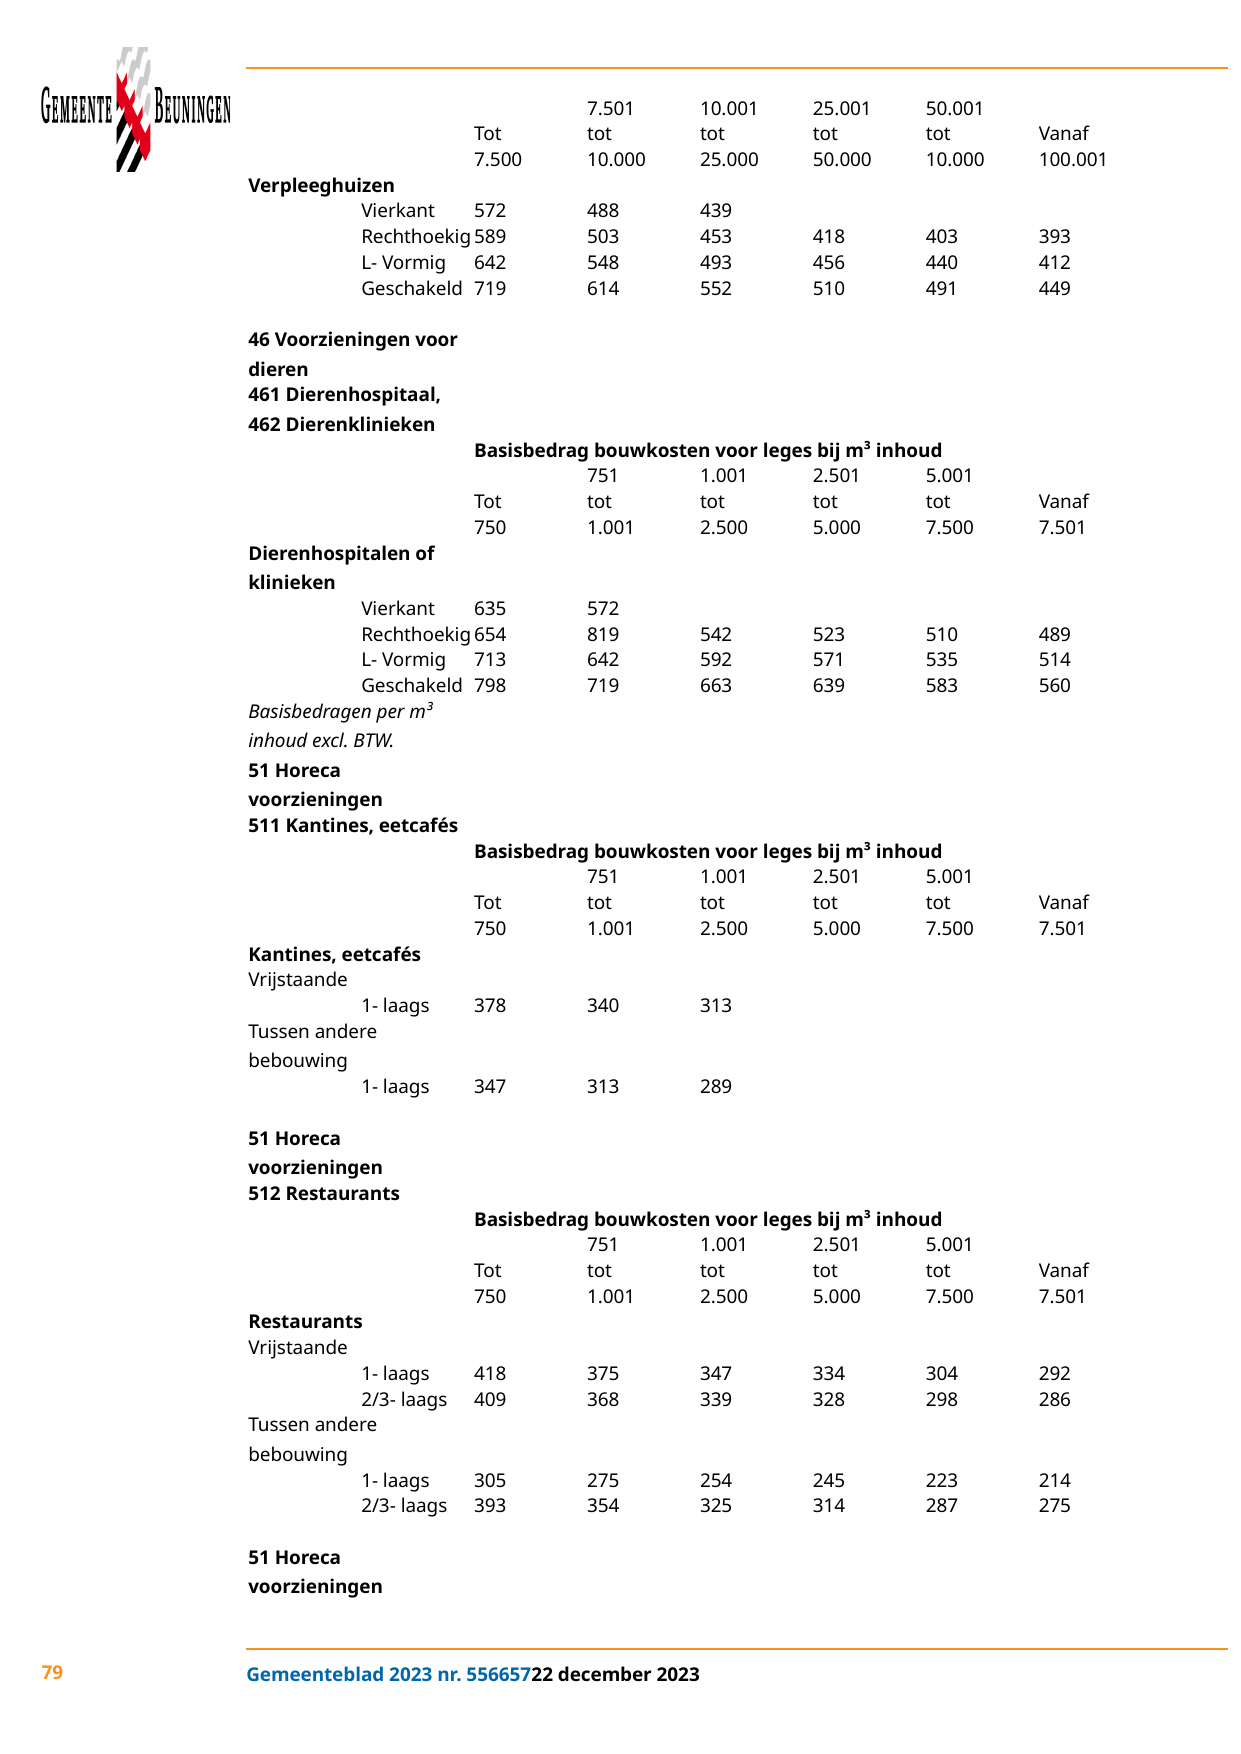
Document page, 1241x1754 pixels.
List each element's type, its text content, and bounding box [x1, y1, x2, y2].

table_cell 750 [474, 1283, 587, 1309]
table_cell 51 Horeca voorzieningen [248, 1125, 474, 1180]
table_cell 510 [813, 275, 926, 301]
table_cell [248, 198, 361, 223]
table_cell 347 [700, 1360, 813, 1386]
table_cell [813, 1125, 926, 1180]
table_cell [1039, 1544, 1152, 1599]
table_cell 589 [474, 224, 587, 249]
table_cell 7.500 [926, 514, 1038, 540]
table_cell 1.001 [700, 463, 813, 488]
table_cell 751 [587, 1231, 700, 1257]
table_cell 571 [813, 647, 926, 672]
table_cell [813, 941, 926, 966]
table_cell [248, 1231, 361, 1257]
table_cell [1039, 1412, 1152, 1467]
table_header [587, 757, 700, 812]
table_cell 713 [474, 647, 587, 672]
table_cell [1039, 172, 1152, 198]
table_cell [361, 1257, 474, 1283]
table_cell [1039, 301, 1152, 326]
table_cell Basisbedragen per m³ inhoud excl. BTW. [248, 698, 474, 753]
table_cell [361, 95, 474, 121]
table_cell 2.500 [700, 915, 813, 941]
table_cell [474, 382, 587, 437]
table_cell [248, 249, 361, 275]
table_cell tot [700, 121, 813, 146]
table_cell [1039, 1018, 1152, 1073]
table_cell 750 [474, 514, 587, 540]
table_cell 1- laags [361, 992, 474, 1018]
table_cell [926, 198, 1038, 223]
table_cell [1039, 966, 1152, 992]
table_cell 542 [700, 621, 813, 647]
table_cell [813, 1412, 926, 1467]
table_cell 750 [474, 915, 587, 941]
table_cell 10.001 [700, 95, 813, 121]
table_cell Vanaf [1039, 1257, 1152, 1283]
table_cell [248, 1360, 361, 1386]
table_cell [248, 673, 361, 698]
table_cell [248, 864, 361, 889]
table_cell tot [587, 1257, 700, 1283]
table_cell [474, 301, 587, 326]
table_cell Vanaf [1039, 889, 1152, 915]
table_cell [700, 966, 813, 992]
table_cell [926, 540, 1038, 595]
table_cell Vierkant [361, 595, 474, 621]
table_cell Tot [474, 121, 587, 146]
table_cell [926, 595, 1038, 621]
table_cell [587, 326, 700, 382]
table_cell Restaurants [248, 1309, 474, 1334]
table_cell [926, 941, 1038, 966]
table_cell [926, 1073, 1038, 1099]
table_cell 25.000 [700, 146, 813, 172]
table_cell 548 [587, 249, 700, 275]
table_cell 614 [587, 275, 700, 301]
table_cell tot [813, 121, 926, 146]
table_cell [700, 595, 813, 621]
table_cell [813, 1018, 926, 1073]
table_cell 403 [926, 224, 1038, 249]
table_cell [1039, 992, 1152, 1018]
table_cell 334 [813, 1360, 926, 1386]
table_cell [1039, 698, 1152, 753]
table_cell [1039, 463, 1152, 488]
table_cell [813, 992, 926, 1018]
table_cell [361, 1099, 474, 1125]
table_cell [926, 326, 1038, 382]
table_cell [1039, 1231, 1152, 1257]
table_cell 489 [1039, 621, 1152, 647]
table_cell [700, 941, 813, 966]
table_cell [587, 941, 700, 966]
table_cell 393 [1039, 224, 1152, 249]
table_cell [1039, 595, 1152, 621]
table_cell [361, 1283, 474, 1309]
table_cell [361, 437, 474, 463]
table_cell 453 [700, 224, 813, 249]
table_cell [587, 698, 700, 753]
table_cell [248, 838, 361, 863]
table_cell [926, 301, 1038, 326]
table_cell 50.000 [813, 146, 926, 172]
table_cell 328 [813, 1386, 926, 1412]
table_cell 347 [474, 1073, 587, 1099]
table_cell 456 [813, 249, 926, 275]
table_cell 275 [1039, 1493, 1152, 1518]
table_cell 10.000 [926, 146, 1038, 172]
table_cell 639 [813, 673, 926, 698]
table_cell 449 [1039, 275, 1152, 301]
table_cell 1.001 [587, 915, 700, 941]
table_cell [248, 1518, 361, 1544]
table_cell [926, 1334, 1038, 1360]
table_cell [1039, 540, 1152, 595]
table_cell 511 Kantines, eetcafés [248, 812, 474, 838]
table_cell [248, 1283, 361, 1309]
table_cell [361, 1518, 474, 1544]
table_cell [474, 1544, 587, 1599]
table_cell 100.001 [1039, 146, 1152, 172]
table_cell [474, 172, 587, 198]
table_cell [248, 595, 361, 621]
table_cell 368 [587, 1386, 700, 1412]
table_cell 1- laags [361, 1467, 474, 1493]
table_cell [474, 1018, 587, 1073]
table_cell 51 Horeca voorzieningen [248, 1544, 474, 1599]
table_cell [813, 172, 926, 198]
table_cell 663 [700, 673, 813, 698]
table_cell 412 [1039, 249, 1152, 275]
table_cell [248, 647, 361, 672]
table_cell [361, 121, 474, 146]
table_cell [926, 1180, 1038, 1206]
table_cell Rechthoekig [361, 224, 474, 249]
table_cell [813, 1334, 926, 1360]
table_cell [1039, 1518, 1152, 1544]
table_cell 5.000 [813, 514, 926, 540]
table_cell [248, 992, 361, 1018]
table_cell Basisbedrag bouwkosten voor leges bij m³ inhoud [474, 838, 1152, 863]
table_header [474, 757, 587, 812]
table_cell 751 [587, 864, 700, 889]
table_cell [248, 224, 361, 249]
table_cell [474, 540, 587, 595]
table_cell 25.001 [813, 95, 926, 121]
table_cell 289 [700, 1073, 813, 1099]
table_cell [361, 489, 474, 514]
table_cell Tot [474, 1257, 587, 1283]
table_cell 409 [474, 1386, 587, 1412]
table_cell Dierenhospitalen of klinieken [248, 540, 474, 595]
table_header [700, 757, 813, 812]
table_cell [248, 463, 361, 488]
table_cell 592 [700, 647, 813, 672]
table_cell [813, 595, 926, 621]
table_cell [587, 1334, 700, 1360]
table_cell [248, 489, 361, 514]
table_cell [474, 1334, 587, 1360]
table_cell [474, 1125, 587, 1180]
table_cell 2.501 [813, 463, 926, 488]
table_cell 440 [926, 249, 1038, 275]
table_cell 5.001 [926, 1231, 1038, 1257]
picture [41, 47, 231, 172]
table_cell tot [813, 1257, 926, 1283]
table_cell 2.500 [700, 1283, 813, 1309]
table_cell [1039, 326, 1152, 382]
table_cell tot [926, 889, 1038, 915]
table_cell 292 [1039, 1360, 1152, 1386]
table_cell tot [587, 489, 700, 514]
table_cell [1039, 864, 1152, 889]
table_cell 552 [700, 275, 813, 301]
table_cell [700, 540, 813, 595]
table_cell tot [926, 489, 1038, 514]
table_cell [700, 698, 813, 753]
table_cell [361, 301, 474, 326]
table_cell 514 [1039, 647, 1152, 672]
table_cell tot [700, 1257, 813, 1283]
table_cell [700, 1099, 813, 1125]
table_cell [700, 1334, 813, 1360]
table_cell 245 [813, 1467, 926, 1493]
table_cell [813, 812, 926, 838]
table_cell tot [587, 889, 700, 915]
table_cell 275 [587, 1467, 700, 1493]
table_cell [587, 540, 700, 595]
table_cell [926, 1099, 1038, 1125]
table_cell tot [700, 889, 813, 915]
table_cell [700, 326, 813, 382]
table_cell 393 [474, 1493, 587, 1518]
table_cell 488 [587, 198, 700, 223]
table_cell 1- laags [361, 1360, 474, 1386]
table_cell Rechthoekig [361, 621, 474, 647]
table_cell [813, 382, 926, 437]
table_cell L- Vormig [361, 249, 474, 275]
table_cell Vrijstaande [248, 966, 474, 992]
table_cell [587, 1518, 700, 1544]
table_header [813, 757, 926, 812]
table_cell 1.001 [700, 864, 813, 889]
table_cell [587, 1018, 700, 1073]
table_cell 418 [813, 224, 926, 249]
table_cell [361, 463, 474, 488]
table_cell 491 [926, 275, 1038, 301]
table_cell 7.501 [1039, 915, 1152, 941]
table_cell [1039, 1099, 1152, 1125]
table_cell [587, 812, 700, 838]
table_cell tot [813, 489, 926, 514]
table_cell Vanaf [1039, 121, 1152, 146]
table_cell 751 [587, 463, 700, 488]
table_cell [813, 198, 926, 223]
table_cell 298 [926, 1386, 1038, 1412]
table_cell 5.000 [813, 915, 926, 941]
table_cell 7.500 [926, 915, 1038, 941]
table_cell Geschakeld [361, 673, 474, 698]
table_cell [813, 1309, 926, 1334]
table_cell 635 [474, 595, 587, 621]
table_cell [813, 301, 926, 326]
table_cell 535 [926, 647, 1038, 672]
table_cell Geschakeld [361, 275, 474, 301]
table_cell [700, 1018, 813, 1073]
table_cell 214 [1039, 1467, 1152, 1493]
table_cell 7.501 [1039, 514, 1152, 540]
table_cell [1039, 1309, 1152, 1334]
table_cell 46 Voorzieningen voor dieren [248, 326, 474, 382]
table_cell [474, 326, 587, 382]
table_cell 5.000 [813, 1283, 926, 1309]
table_cell 1- laags [361, 1073, 474, 1099]
table_cell 287 [926, 1493, 1038, 1518]
table_cell Basisbedrag bouwkosten voor leges bij m³ inhoud [474, 437, 1152, 463]
table_cell [474, 1412, 587, 1467]
table_cell 304 [926, 1360, 1038, 1386]
table_cell 7.501 [1039, 1283, 1152, 1309]
table_cell 654 [474, 621, 587, 647]
table_cell [248, 1206, 361, 1231]
table_cell [926, 172, 1038, 198]
table_cell 313 [587, 1073, 700, 1099]
table_cell [587, 1309, 700, 1334]
table_cell 719 [587, 673, 700, 698]
table_cell 50.001 [926, 95, 1038, 121]
table_cell [248, 514, 361, 540]
table_cell [1039, 1125, 1152, 1180]
table_cell [587, 1412, 700, 1467]
table_cell [926, 698, 1038, 753]
table_cell [587, 1180, 700, 1206]
table_cell [1039, 1073, 1152, 1099]
table_cell [248, 915, 361, 941]
table_cell 305 [474, 1467, 587, 1493]
table_cell 719 [474, 275, 587, 301]
table_cell [587, 1099, 700, 1125]
table_cell [700, 1125, 813, 1180]
table_cell tot [813, 889, 926, 915]
table_cell [813, 966, 926, 992]
table_cell [474, 941, 587, 966]
table_cell 510 [926, 621, 1038, 647]
table_cell [248, 121, 361, 146]
table_cell [700, 1518, 813, 1544]
table_header [926, 757, 1038, 812]
table_cell [474, 698, 587, 753]
table_cell tot [926, 121, 1038, 146]
table_cell 5.001 [926, 463, 1038, 488]
table_cell 1.001 [587, 1283, 700, 1309]
table_cell 340 [587, 992, 700, 1018]
table_cell [248, 1099, 361, 1125]
table_cell 583 [926, 673, 1038, 698]
table_cell [474, 864, 587, 889]
table_cell 10.000 [587, 146, 700, 172]
table_cell 642 [587, 647, 700, 672]
table_cell [813, 1518, 926, 1544]
table_cell [813, 1073, 926, 1099]
table_cell 378 [474, 992, 587, 1018]
table_cell [1039, 382, 1152, 437]
table_cell [1039, 95, 1152, 121]
table_cell 5.001 [926, 864, 1038, 889]
table_cell 572 [474, 198, 587, 223]
table_cell [700, 1412, 813, 1467]
table_cell [361, 864, 474, 889]
table_cell 375 [587, 1360, 700, 1386]
table_cell [248, 1073, 361, 1099]
table_cell [248, 1386, 361, 1412]
table_cell [248, 889, 361, 915]
table_cell [926, 992, 1038, 1018]
table_cell [248, 301, 361, 326]
table_cell [248, 437, 361, 463]
table_cell [813, 1544, 926, 1599]
table_cell Verpleeghuizen [248, 172, 474, 198]
table_cell tot [926, 1257, 1038, 1283]
table_cell [700, 1309, 813, 1334]
table_cell [926, 382, 1038, 437]
table_cell [248, 1493, 361, 1518]
table_cell 313 [700, 992, 813, 1018]
table_cell [926, 1125, 1038, 1180]
table_cell [1039, 1334, 1152, 1360]
table_cell [474, 1180, 587, 1206]
table_cell [474, 1231, 587, 1257]
table_cell [926, 1309, 1038, 1334]
table_cell [926, 1544, 1038, 1599]
table_header [1039, 757, 1152, 812]
table_cell Tot [474, 489, 587, 514]
table_cell [587, 966, 700, 992]
table_cell [361, 915, 474, 941]
table_cell [248, 146, 361, 172]
table_cell [813, 1180, 926, 1206]
table_cell [474, 812, 587, 838]
table_cell [361, 514, 474, 540]
table_header 51 Horeca voorzieningen [248, 757, 474, 812]
table_cell 523 [813, 621, 926, 647]
table_cell 493 [700, 249, 813, 275]
table_cell [361, 1206, 474, 1231]
table_cell [813, 326, 926, 382]
table_cell [926, 812, 1038, 838]
table_cell [1039, 198, 1152, 223]
table_cell 1.001 [700, 1231, 813, 1257]
table_cell 254 [700, 1467, 813, 1493]
table_cell 339 [700, 1386, 813, 1412]
table_cell 7.500 [474, 146, 587, 172]
table_cell [700, 382, 813, 437]
table_cell Basisbedrag bouwkosten voor leges bij m³ inhoud [474, 1206, 1152, 1231]
table_cell 512 Restaurants [248, 1180, 474, 1206]
table_cell 223 [926, 1467, 1038, 1493]
table_cell [474, 1518, 587, 1544]
table_cell [474, 463, 587, 488]
table_cell tot [587, 121, 700, 146]
table_cell tot [700, 489, 813, 514]
table_cell [248, 1257, 361, 1283]
table_cell 314 [813, 1493, 926, 1518]
table_cell [248, 275, 361, 301]
table_cell 819 [587, 621, 700, 647]
table_cell [813, 540, 926, 595]
table_cell [813, 1099, 926, 1125]
table_cell [361, 1231, 474, 1257]
table_cell 461 Dierenhospitaal, 462 Dierenklinieken [248, 382, 474, 437]
table_cell [700, 172, 813, 198]
table_cell Vrijstaande [248, 1334, 474, 1360]
table_cell [474, 95, 587, 121]
table_cell [248, 95, 361, 121]
table_cell Tot [474, 889, 587, 915]
table_cell Tussen andere bebouwing [248, 1018, 474, 1073]
table_cell [474, 1099, 587, 1125]
table_cell [926, 1518, 1038, 1544]
table_cell [926, 966, 1038, 992]
table_cell 503 [587, 224, 700, 249]
table_cell [1039, 1180, 1152, 1206]
table_cell [813, 698, 926, 753]
table_cell [474, 1309, 587, 1334]
table_cell 798 [474, 673, 587, 698]
table_cell Vierkant [361, 198, 474, 223]
table_cell 642 [474, 249, 587, 275]
table_cell [700, 1180, 813, 1206]
table_cell [248, 1467, 361, 1493]
table_cell 439 [700, 198, 813, 223]
table_cell [587, 172, 700, 198]
table_cell 1.001 [587, 514, 700, 540]
table_cell [926, 1018, 1038, 1073]
table_cell [587, 1125, 700, 1180]
table_cell [700, 1544, 813, 1599]
table_cell [926, 1412, 1038, 1467]
table_cell [474, 966, 587, 992]
table_cell 2.500 [700, 514, 813, 540]
table_cell 2/3- laags [361, 1386, 474, 1412]
table_cell 2/3- laags [361, 1493, 474, 1518]
table_cell 7.500 [926, 1283, 1038, 1309]
table_cell 354 [587, 1493, 700, 1518]
table_cell [587, 382, 700, 437]
table_cell [700, 301, 813, 326]
table_cell [361, 838, 474, 863]
table_cell [700, 812, 813, 838]
table_cell 325 [700, 1493, 813, 1518]
table_cell Tussen andere bebouwing [248, 1412, 474, 1467]
table_cell [248, 621, 361, 647]
table_cell 286 [1039, 1386, 1152, 1412]
table_cell [1039, 941, 1152, 966]
table_cell [361, 889, 474, 915]
table_cell 560 [1039, 673, 1152, 698]
table_cell Kantines, eetcafés [248, 941, 474, 966]
table_cell 418 [474, 1360, 587, 1386]
table_cell [587, 1544, 700, 1599]
table_cell [1039, 812, 1152, 838]
table_cell 7.501 [587, 95, 700, 121]
table_cell 572 [587, 595, 700, 621]
table_cell 2.501 [813, 1231, 926, 1257]
table_cell [361, 146, 474, 172]
table_cell Vanaf [1039, 489, 1152, 514]
table_cell [587, 301, 700, 326]
table_cell 2.501 [813, 864, 926, 889]
table_cell L- Vormig [361, 647, 474, 672]
